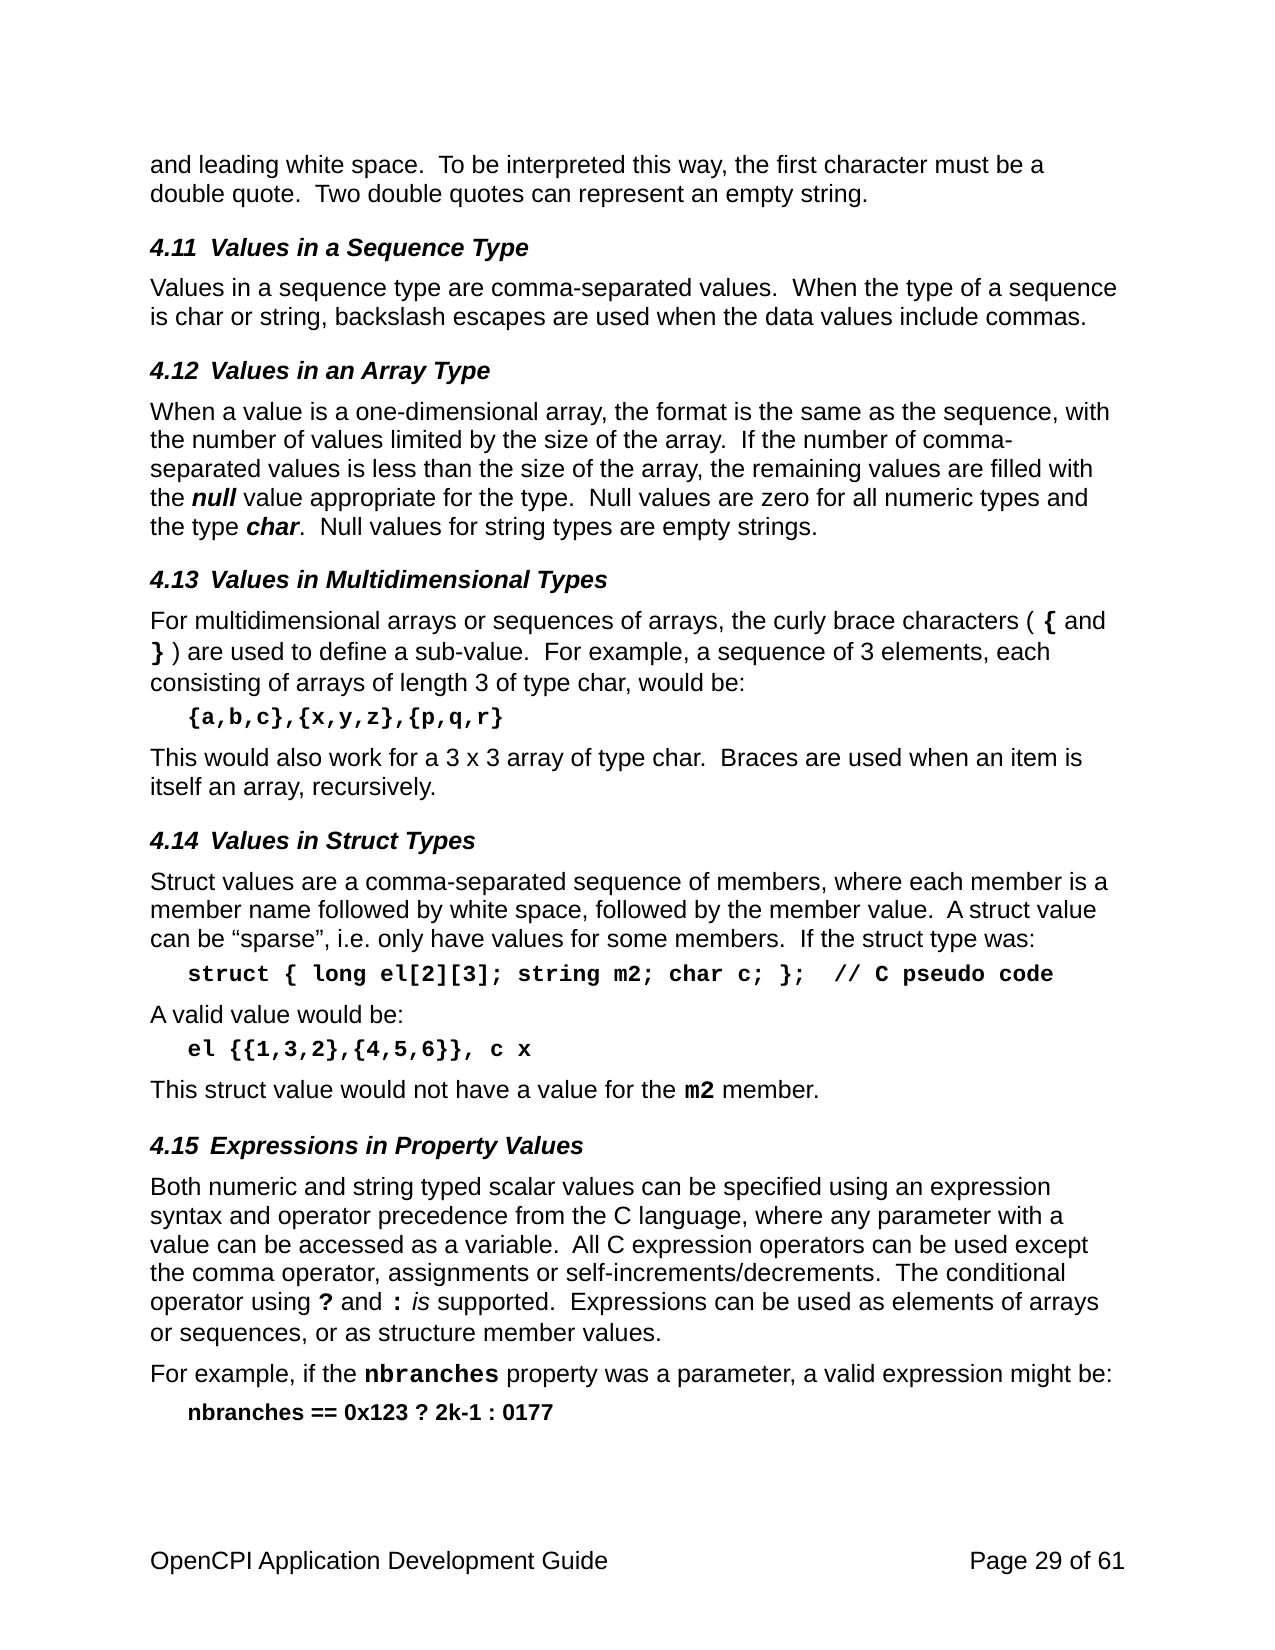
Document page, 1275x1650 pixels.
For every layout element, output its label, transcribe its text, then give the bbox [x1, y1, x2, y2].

text Struct values are a comma-separated sequence of members, where each member is a member name followed by white space, followed by the member value. A struct value can be “sparse”, i.e. only have values for some members. If the struct type was: [150, 867, 1125, 953]
subtitle Expressions in Property Values [150, 1131, 1125, 1160]
text For multidimensional arrays or sequences of arrays, the curly brace characters ( { and } ) are used to define a sub-value. For example, a sequence of 3 elements, each consisting of arrays of length 3 of type char, would be: [150, 606, 1125, 697]
text nbranches == 0x123 ? 2k-1 : 0177 [187, 1399, 1125, 1425]
text This would also work for a 3 x 3 array of type char. Braces are used when an item is itself an array, recursively. [150, 743, 1125, 801]
subtitle Values in an Array Type [150, 356, 1125, 384]
subtitle Values in a Sequence Type [150, 232, 1125, 261]
text el {{1,3,2},{4,5,6}}, c x [187, 1037, 1125, 1063]
text {a,b,c},{x,y,z},{p,q,r} [187, 706, 1125, 731]
text A valid value would be: [150, 1000, 1125, 1028]
text When a value is a one-dimensional array, the format is the same as the sequence, with the number of values limited by the size of the array. If the number of comma-separated values is less than the size of the array, the remaining values are filled with the null value appropriate for the type. Null values are zero for all numeric types and the type char. Null values for string types are empty strings. [150, 396, 1125, 540]
text For example, if the nbranches property was a parameter, a valid expression might be: [150, 1359, 1125, 1390]
subtitle Values in Multidimensional Types [150, 565, 1125, 594]
subtitle Values in Struct Types [150, 826, 1125, 855]
text struct { long el[2][3]; string m2; char c; }; // C pseudo code [187, 962, 1125, 988]
text This struct value would not have a value for the m2 member. [150, 1075, 1125, 1106]
text Both numeric and string typed scalar values can be specified using an expression syntax and operator precedence from the C language, where any parameter with a value can be accessed as a variable. All C expression operators can be used except the comma operator, assignments or self-increments/decrements. The conditional operator using ? and : is supported. Expressions can be used as elements of arrays or sequences, or as structure member values. [150, 1172, 1125, 1347]
text Values in a sequence type are comma-separated values. When the type of a sequence is char or string, backslash escapes are used when the data values include commas. [150, 273, 1125, 331]
text and leading white space. To be interpreted this way, the first character must be a double quote. Two double quotes can represent an empty string. [150, 150, 1125, 207]
